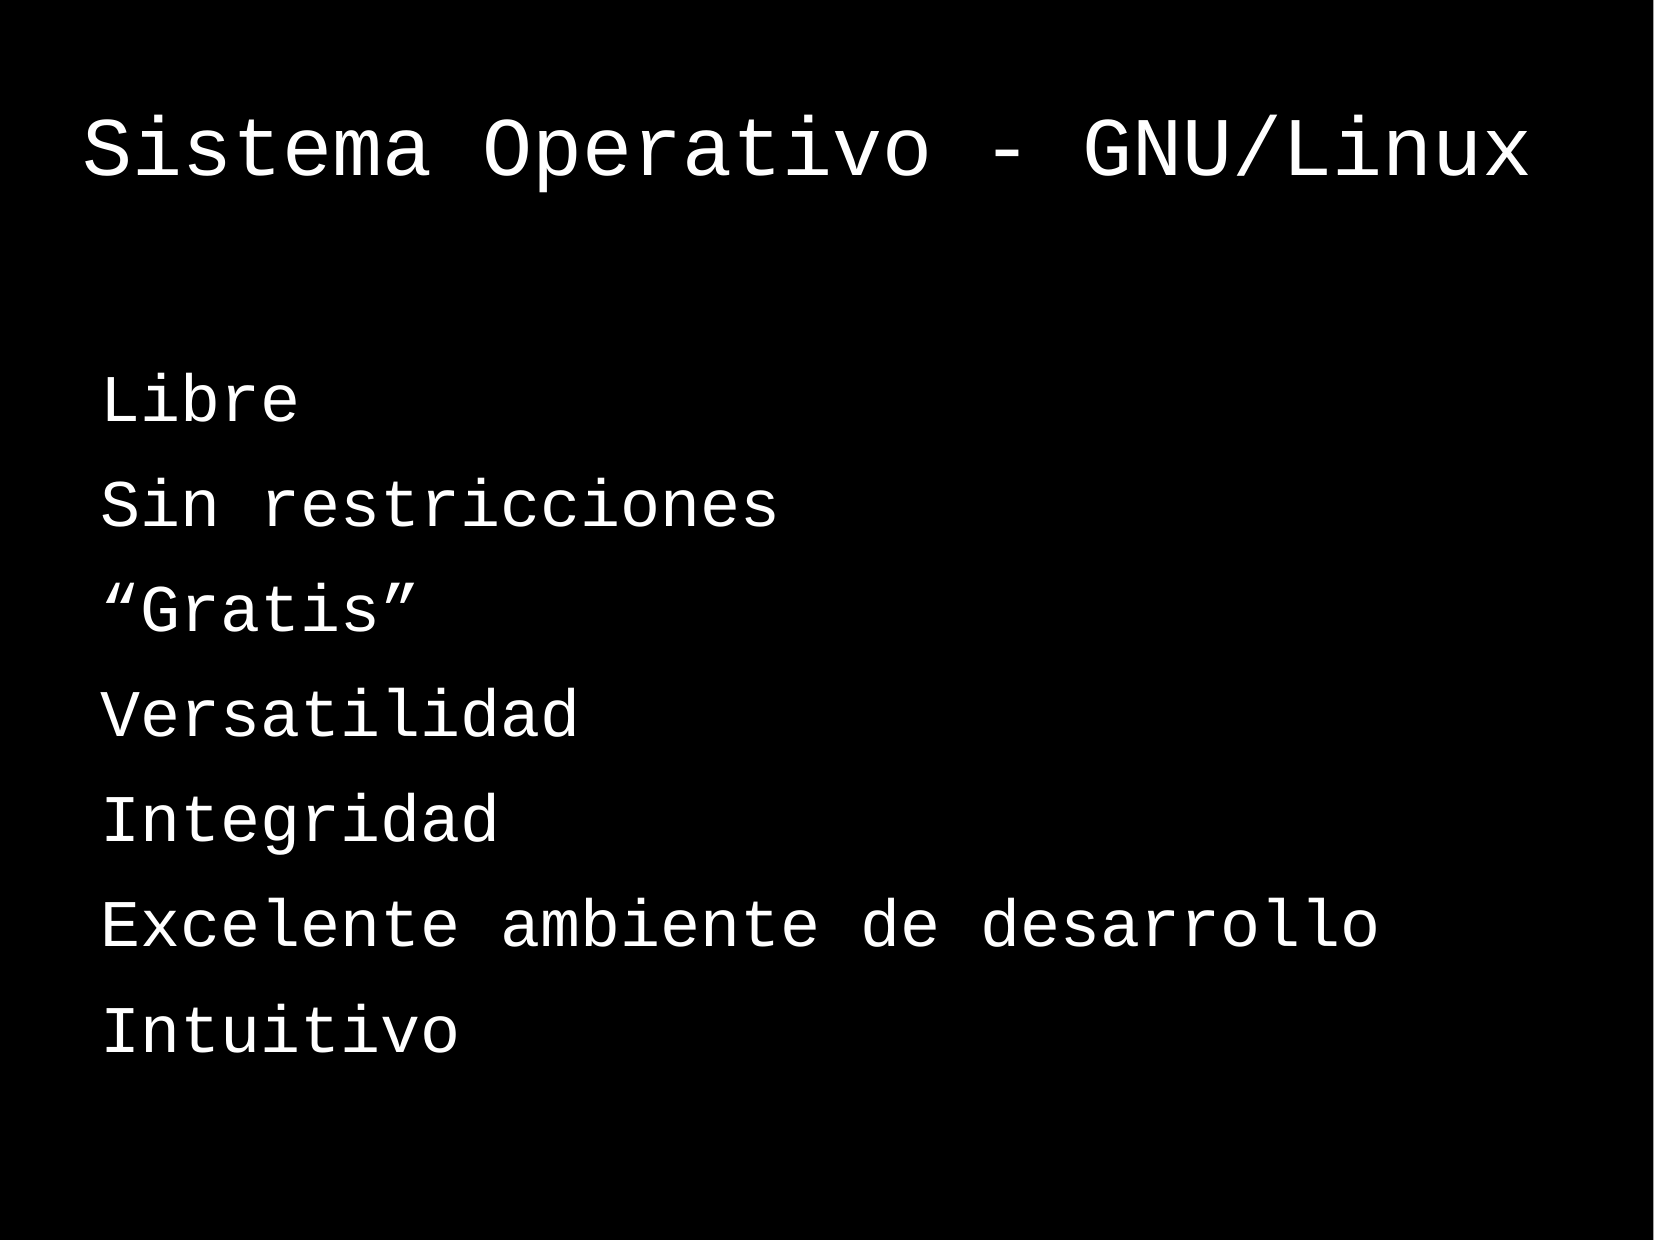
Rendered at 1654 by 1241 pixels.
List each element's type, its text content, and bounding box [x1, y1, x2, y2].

list Libre Sin restricciones “Gratis” Versatilidad Integridad Excelente ambiente de desarrollo Intuitivo [82, 366, 1565, 1105]
title Sistema Operativo - GNU/Linux [82, 49, 1571, 257]
